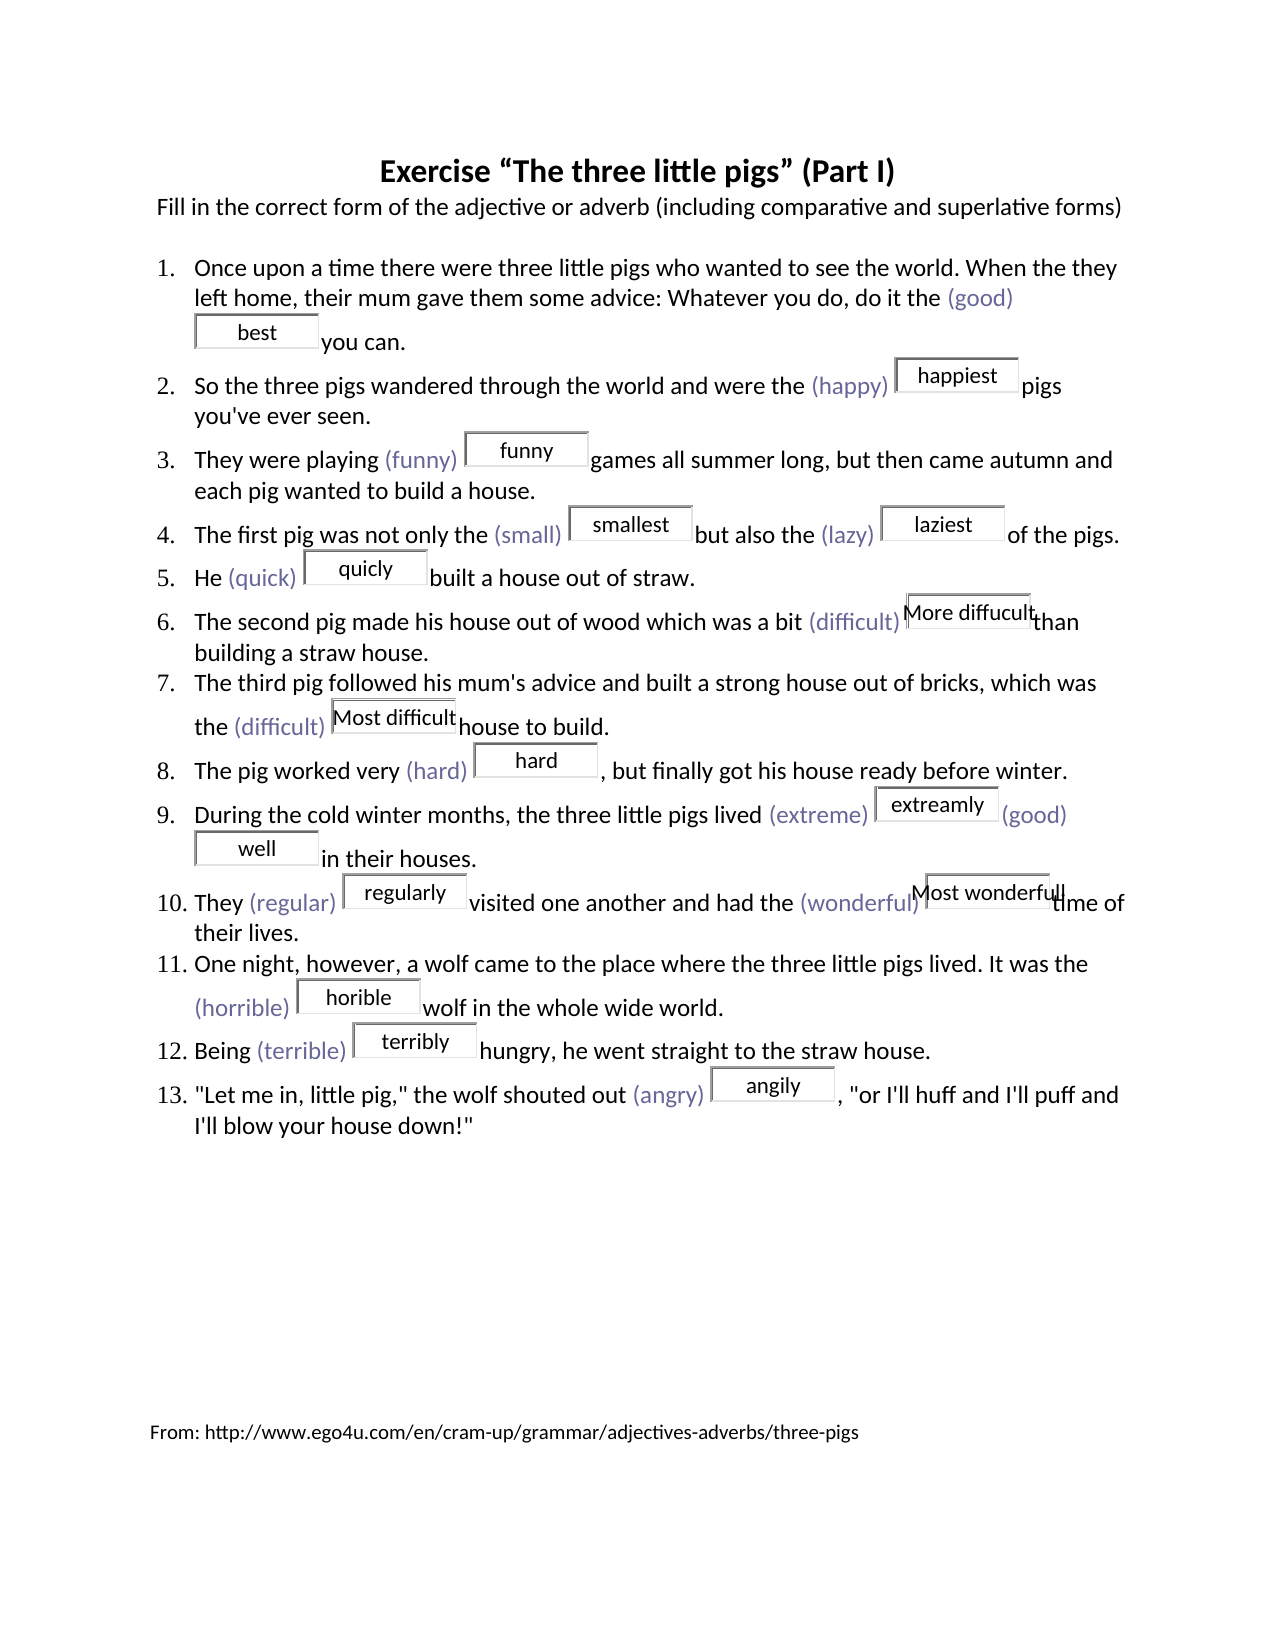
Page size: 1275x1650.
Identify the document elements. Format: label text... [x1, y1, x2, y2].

list The second pig made his house out of wood which was a bit (difficult) than building a straw house. [157, 593, 1125, 667]
list "Let me in, little pig," the wolf shouted out (angry) , "or I'll huff and I'll puff and I'll blow your house down!" [157, 1066, 1125, 1140]
list During the cold winter months, the three little pigs lived (extreme) (good) in their houses. [157, 786, 1125, 873]
list Once upon a time there were three little pigs who wanted to see the world. When the they left home, their mum gave them some advice: Whatever you do, do it the (good) you can. [157, 252, 1125, 357]
list One night, however, a wolf came to the place where the three little pigs lived. It was the (horrible) wolf in the whole wide world. [157, 948, 1125, 1022]
list So the three pigs wandered through the world and were the (happy) pigs you've ever seen. [157, 357, 1125, 431]
subtitle Exercise “The three little pigs” (Part I) [150, 150, 1125, 191]
list The pig worked very (hard) , but finally got his house ready before winter. [157, 742, 1125, 786]
list They were playing (funny) games all summer long, but then came autumn and each pig wanted to build a house. [157, 431, 1125, 505]
text Fill in the correct form of the adjective or adverb (including comparative and superlative forms) [157, 191, 1125, 221]
list The third pig followed his mum's advice and built a strong house out of bricks, which was the (difficult) house to build. [157, 667, 1125, 742]
list They (regular) visited one another and had the (wonderful) time of their lives. [157, 873, 1125, 948]
list The first pig was not only the (small) but also the (lazy) of the pigs. [157, 505, 1125, 549]
list Being (terrible) hungry, he went straight to the straw house. [157, 1022, 1125, 1066]
list He (quick) built a house out of straw. [157, 549, 1125, 593]
text From: http://www.ego4u.com/en/cram-up/grammar/adjectives-adverbs/three-pigs [150, 1419, 1125, 1445]
